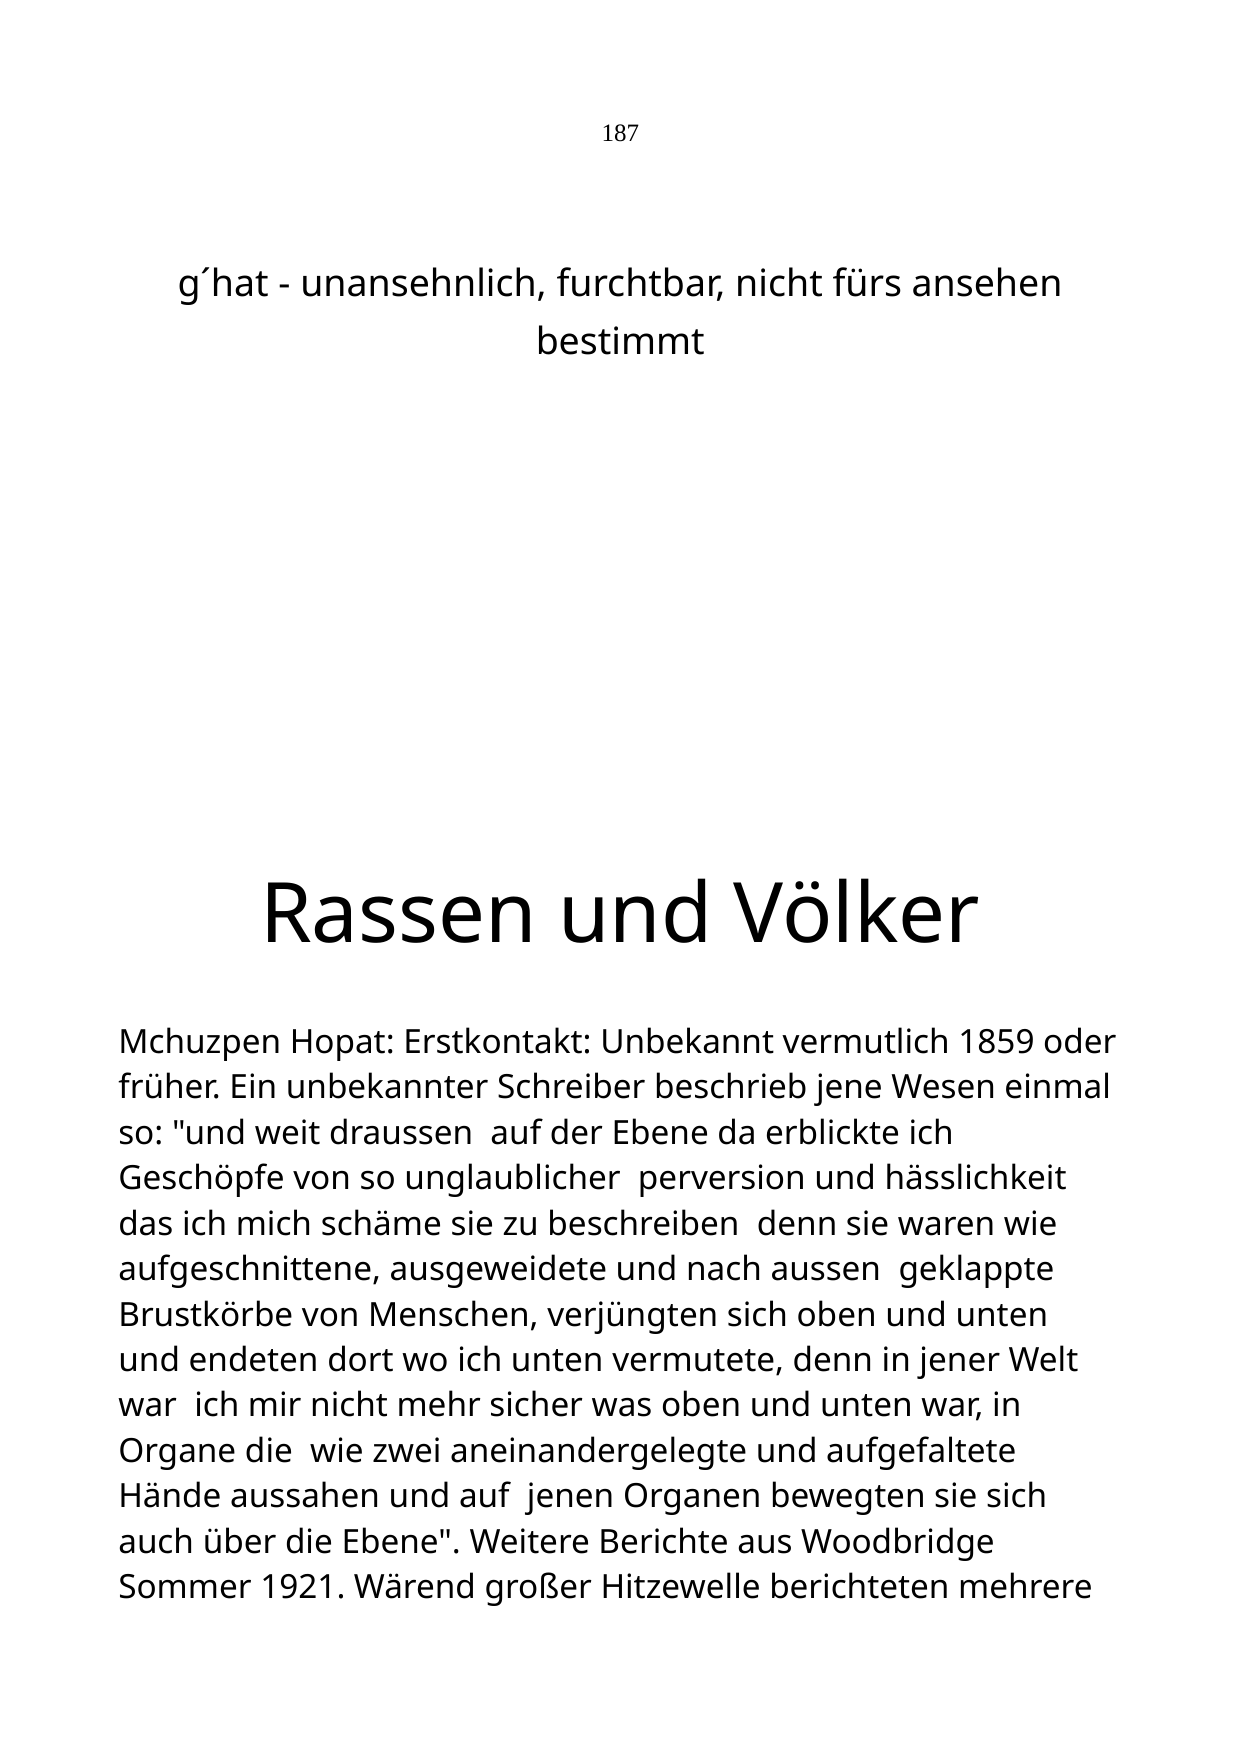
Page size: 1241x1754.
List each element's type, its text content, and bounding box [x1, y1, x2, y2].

text g´hat - unansehnlich, furchtbar, nicht fürs ansehen bestimmt [118, 256, 1122, 366]
text Mchuzpen Hopat: Erstkontakt: Unbekannt vermutlich 1859 oder früher. Ein unbekannter Schreiber beschrieb jene Wesen einmal so: "und weit draussen auf der Ebene da erblickte ich Geschöpfe von so unglaublicher perversion und hässlichkeit das ich mich schäme sie zu beschreiben denn sie waren wie aufgeschnittene, ausgeweidete und nach aussen geklappte Brustkörbe von Menschen, verjüngten sich oben und unten und endeten dort wo ich unten vermutete, denn in jener Welt war ich mir nicht mehr sicher was oben und unten war, in Organe die wie zwei aneinandergelegte und aufgefaltete Hände aussahen und auf jenen Organen bewegten sie sich auch über die Ebene". Weitere Berichte aus Woodbridge Sommer 1921. Wärend großer Hitzewelle berichteten mehrere [118, 1018, 1122, 1608]
text Rassen und Völker [118, 853, 1122, 967]
